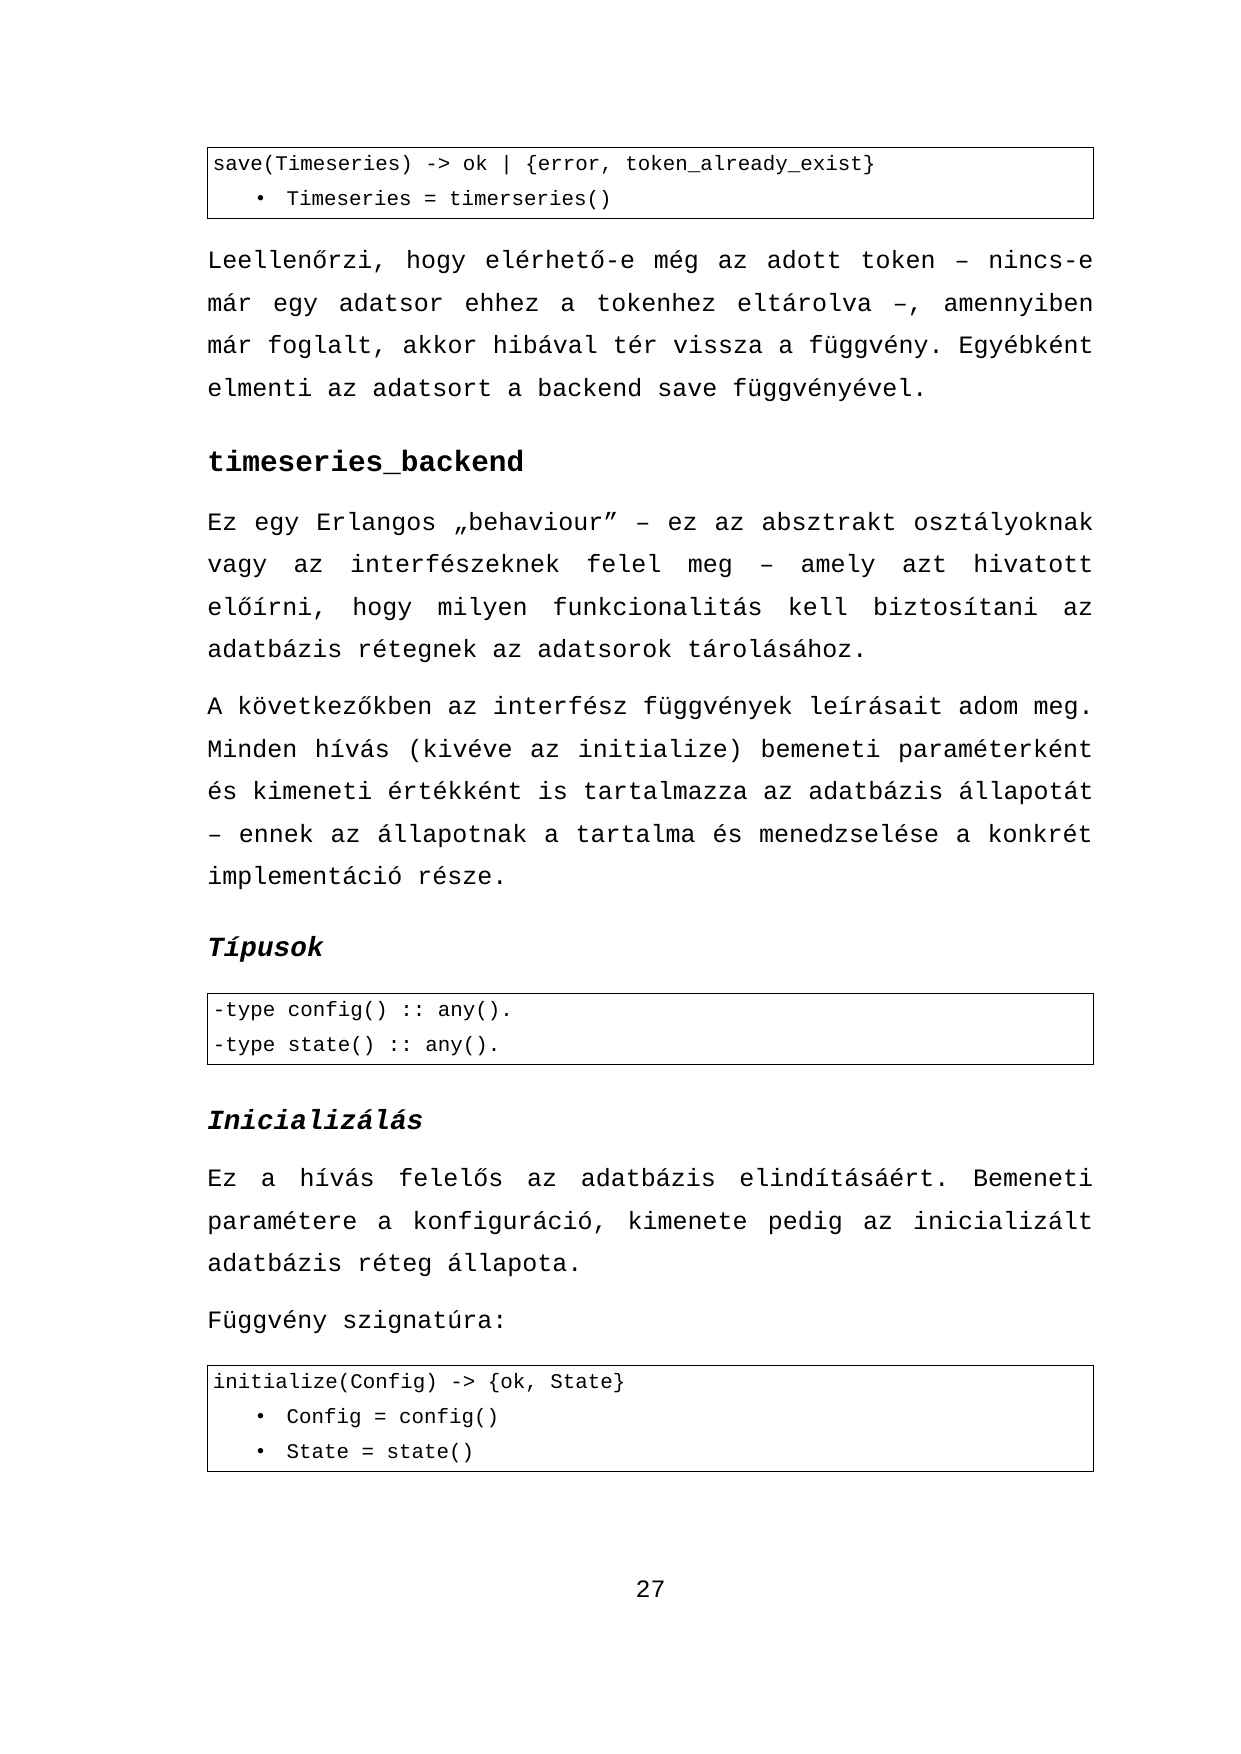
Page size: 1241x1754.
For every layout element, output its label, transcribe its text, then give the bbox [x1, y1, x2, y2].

text Függvény szignatúra: [207, 1308, 1093, 1336]
subtitle Inicializálás [207, 1106, 1093, 1138]
text A következőkben az interfész függvények leírásait adom meg. Minden hívás (kivéve az initialize) bemeneti paraméterként és kimeneti értékként is tartalmazza az adatbázis állapotát – ennek az állapotnak a tartalma és menedzselése a konkrét implementáció része. [207, 694, 1093, 892]
text Ez egy Erlangos „behaviour” – ez az absztrakt osztályoknak vagy az interfészeknek felel meg – amely azt hivatott előírni, hogy milyen funkcionalitás kell biztosítani az adatbázis rétegnek az adatsorok tárolásához. [207, 509, 1093, 665]
text Ez a hívás felelős az adatbázis elindításáért. Bemeneti paramétere a konfiguráció, kimenete pedig az inicializált adatbázis réteg állapota. [207, 1166, 1093, 1279]
table_header initialize(Config) -> {ok, State} Config = config() State = state() [208, 1366, 1093, 1471]
subtitle Típusok [207, 933, 1093, 965]
table_header save(Timeseries) -> ok | {error, token_already_exist} Timeseries = timerseries() [208, 148, 1093, 218]
text Leellenőrzi, hogy elérhető-e még az adott token – nincs-e már egy adatsor ehhez a tokenhez eltárolva –, amennyiben már foglalt, akkor hibával tér vissza a függvény. Egyébként elmenti az adatsort a backend save függvényével. [207, 248, 1093, 403]
subtitle timeseries_backend [207, 447, 1093, 480]
table_header -type config() :: any(). -type state() :: any(). [208, 994, 1093, 1064]
